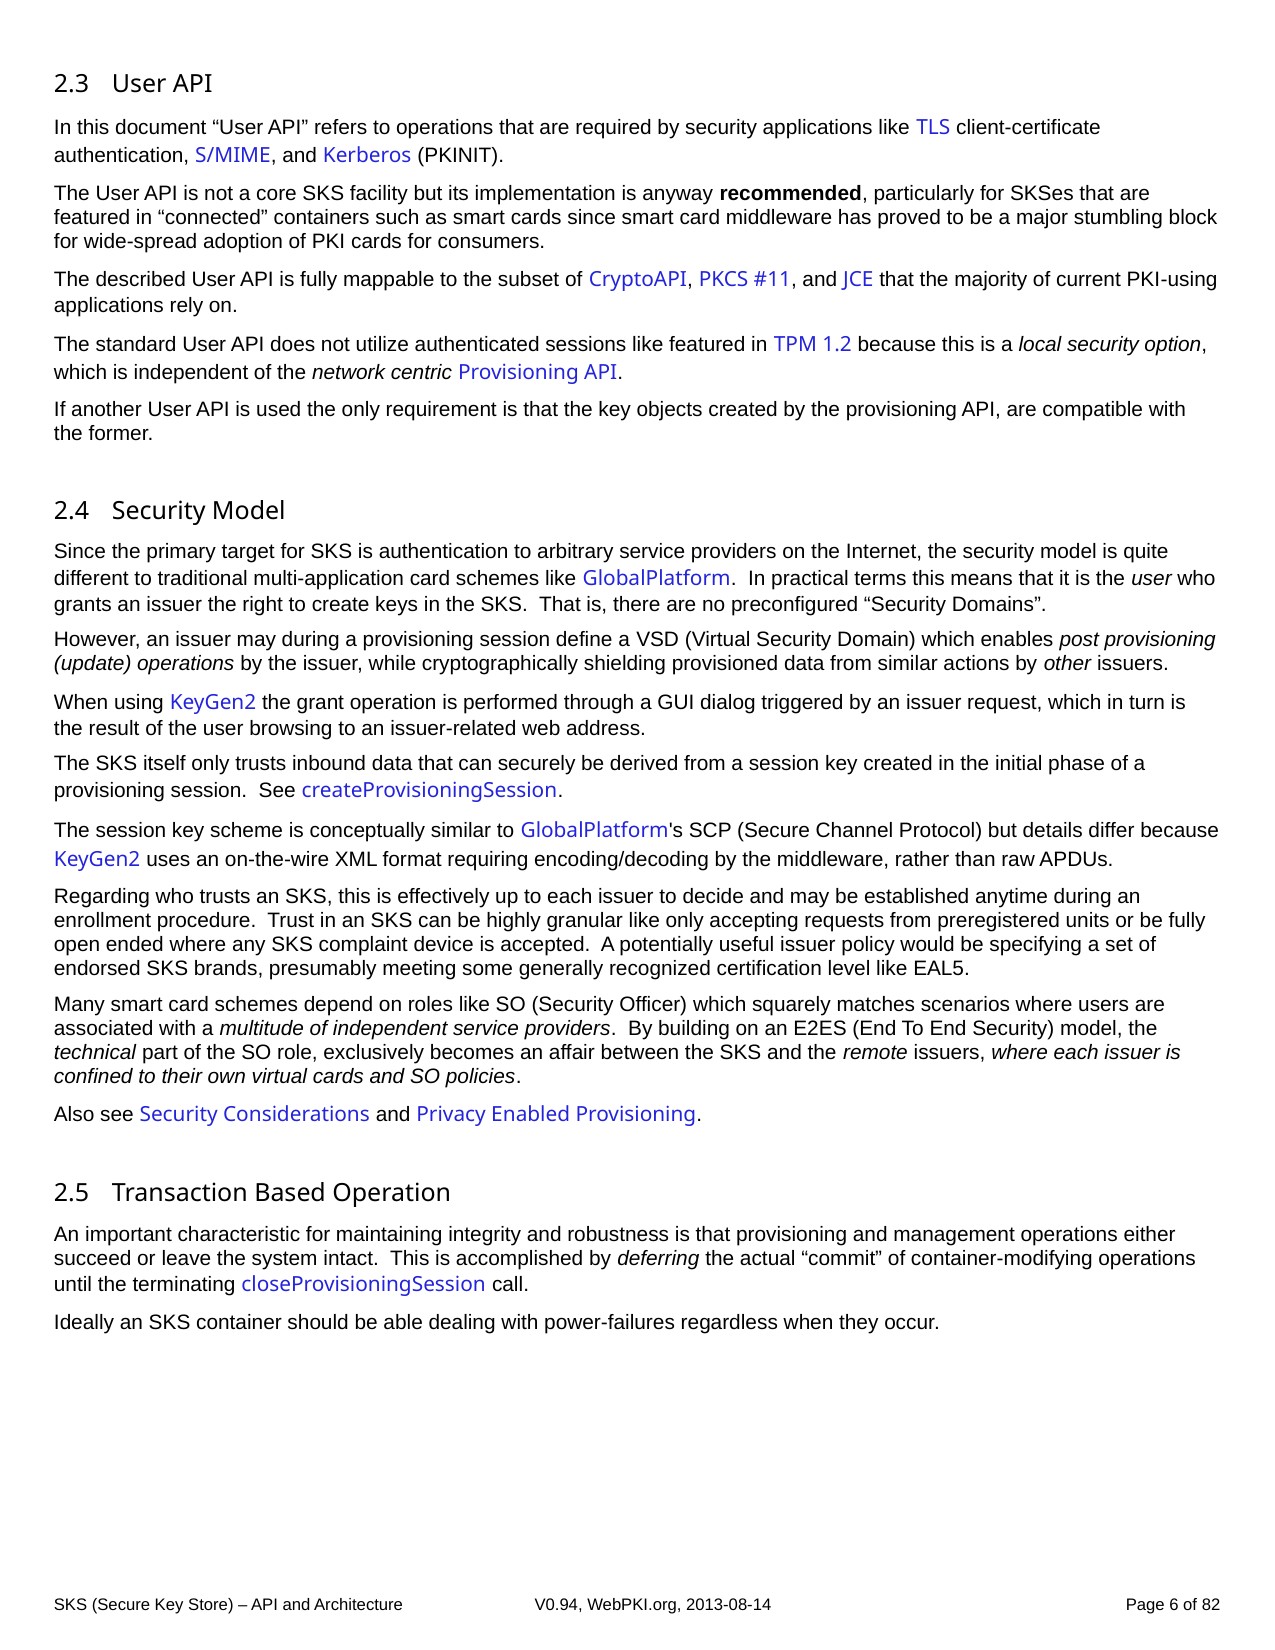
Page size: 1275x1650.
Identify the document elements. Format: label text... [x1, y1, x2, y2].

text The User API is not a core SKS facility but its implementation is anyway recommended, particularly for SKSes that are featured in “connected” containers such as smart cards since smart card middleware has proved to be a major stumbling block for wide-spread adoption of PKI cards for consumers. [54, 181, 1221, 253]
text Many smart card schemes depend on roles like SO (Security Officer) which squarely matches scenarios where users are associated with a multitude of independent service providers. By building on an E2ES (End To End Security) model, the technical part of the SO role, exclusively becomes an affair between the SKS and the remote issuers, where each issuer is confined to their own virtual cards and SO policies. [54, 992, 1221, 1087]
text Regarding who trusts an SKS, this is effectively up to each issuer to decide and may be established anytime during an enrollment procedure. Trust in an SKS can be highly granular like only accepting requests from preregistered units or be fully open ended where any SKS complaint device is accepted. A potentially useful issuer policy would be specifying a set of endorsed SKS brands, presumably meeting some generally recognized certification level like EAL5. [54, 884, 1221, 980]
text Since the primary target for SKS is authentication to arbitrary service providers on the Internet, the security model is quite different to traditional multi-application card schemes like GlobalPlatform. In practical terms this means that it is the user who grants an issuer the right to create keys in the SKS. That is, there are no preconfigured “Security Domains”. [54, 539, 1221, 616]
text When using KeyGen2 the grant operation is performed through a GUI dialog triggered by an issuer request, which in turn is the result of the user browsing to an issuer-related web address. [54, 687, 1221, 739]
text The standard User API does not utilize authenticated sessions like featured in TPM 1.2 because this is a local security option, which is independent of the network centric Provisioning API. [54, 329, 1221, 386]
text If another User API is used the only requirement is that the key objects created by the provisioning API, are compatible with the former. [54, 397, 1221, 445]
text The described User API is fully mappable to the subset of CryptoAPI, PKCS #11, and JCE that the majority of current PKI‑using applications rely on. [54, 264, 1221, 317]
text In this document “User API” refers to operations that are required by security applications like TLS client-certificate authentication, S/MIME, and Kerberos (PKINIT). [54, 112, 1221, 169]
subtitle Security Model [54, 493, 1221, 527]
text Also see Security Considerations and Privacy Enabled Provisioning. [54, 1099, 1221, 1128]
subtitle User API [54, 66, 1221, 100]
subtitle Transaction Based Operation [54, 1175, 1221, 1209]
text An important characteristic for maintaining integrity and robustness is that provisioning and management operations either succeed or leave the system intact. This is accomplished by deferring the actual “commit” of container-modifying operations until the terminating closeProvisioningSession call. [54, 1222, 1221, 1298]
text The session key scheme is conceptually similar to GlobalPlatform's SCP (Secure Channel Protocol) but details differ because KeyGen2 uses an on-the-wire XML format requiring encoding/decoding by the middleware, rather than raw APDUs. [54, 815, 1221, 872]
text Ideally an SKS container should be able dealing with power-failures regardless when they occur. [54, 1310, 1221, 1334]
text However, an issuer may during a provisioning session define a VSD (Virtual Security Domain) which enables post provisioning (update) operations by the issuer, while cryptographically shielding provisioned data from similar actions by other issuers. [54, 627, 1221, 675]
text The SKS itself only trusts inbound data that can securely be derived from a session key created in the initial phase of a provisioning session. See createProvisioningSession. [54, 751, 1221, 803]
